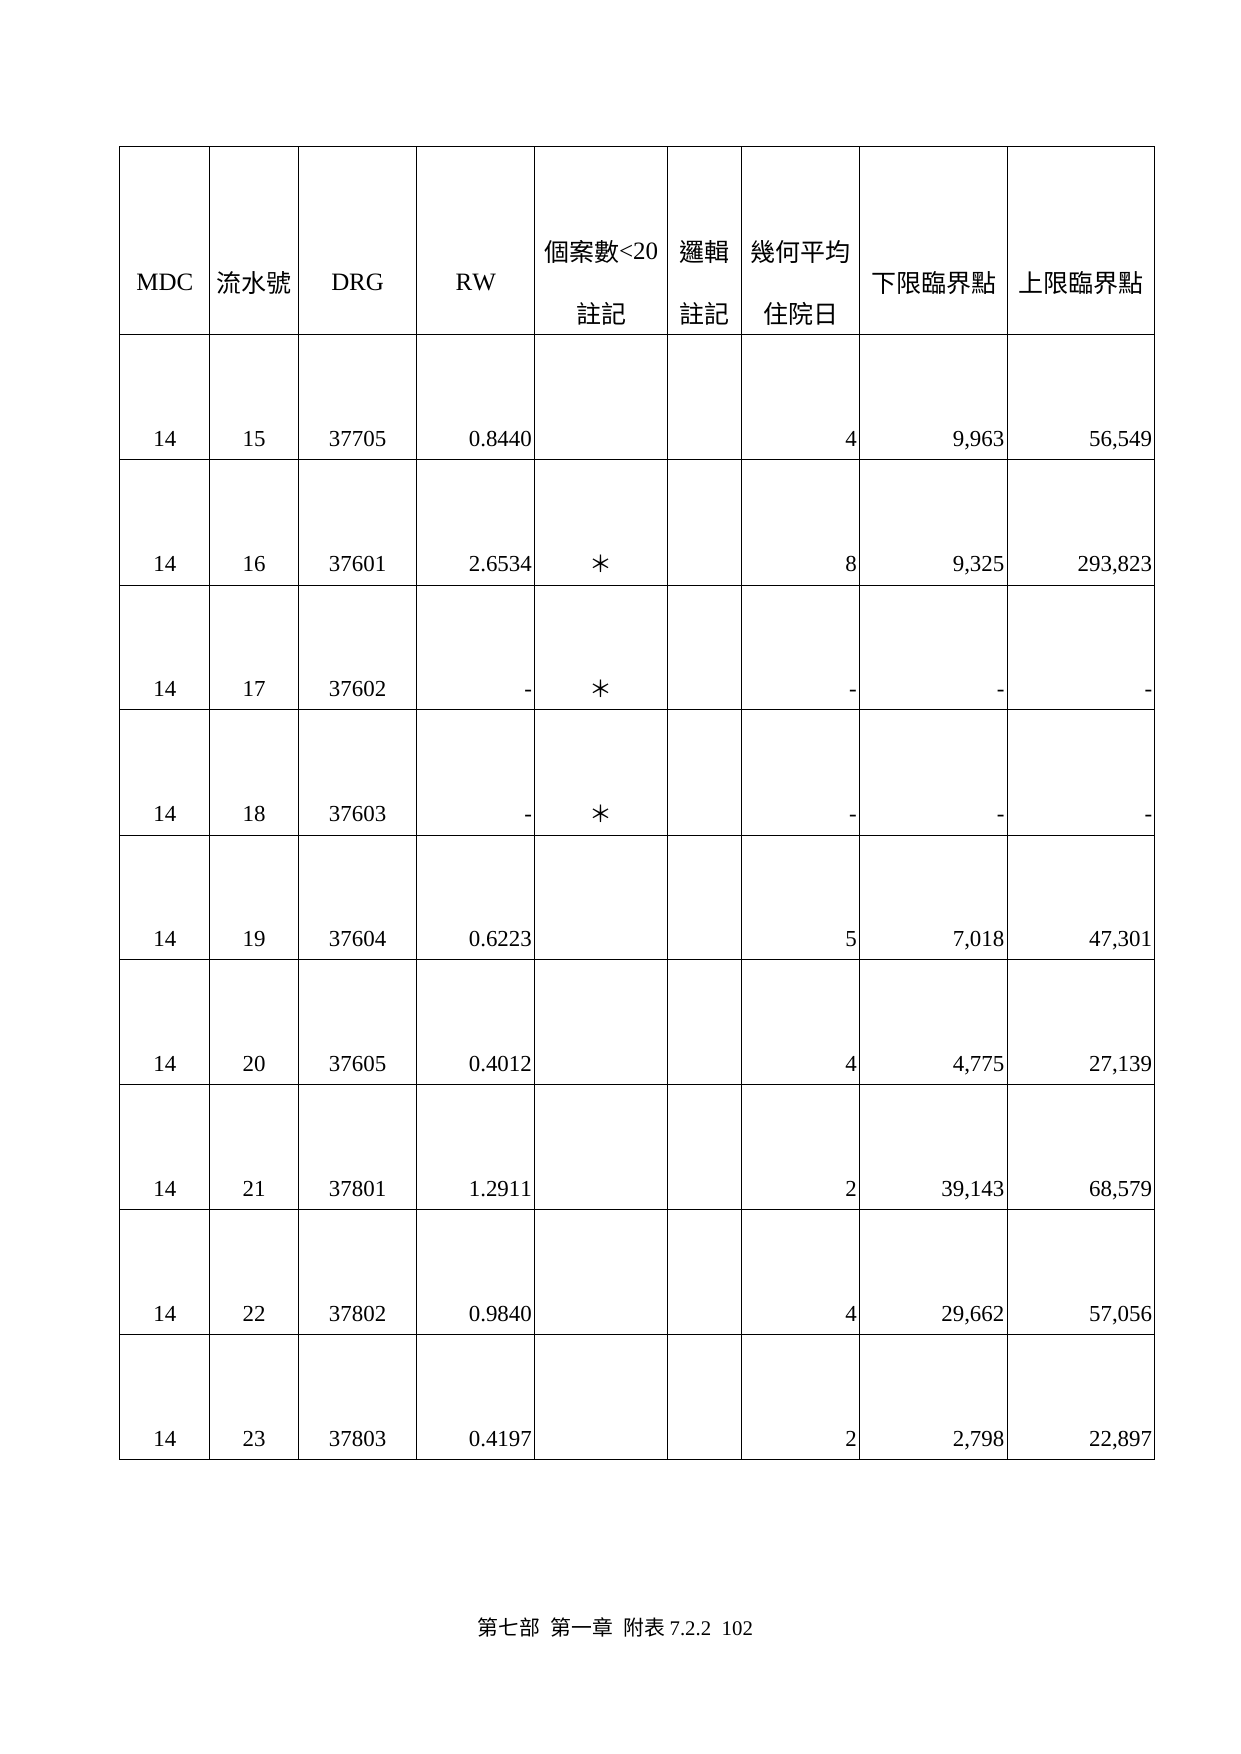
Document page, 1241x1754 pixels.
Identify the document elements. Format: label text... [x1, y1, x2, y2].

table_cell 22,897 [1008, 1335, 1154, 1459]
table_cell 14 [120, 460, 209, 584]
table_cell [535, 335, 667, 459]
table_cell 37601 [299, 460, 416, 584]
table_cell 37803 [299, 1335, 416, 1459]
table_cell 14 [120, 586, 209, 709]
table_cell 21 [210, 1085, 298, 1209]
table_cell 17 [210, 586, 298, 709]
table_cell 14 [120, 1335, 209, 1459]
table_cell 14 [120, 836, 209, 959]
table_header 幾何平均住院日 [742, 147, 859, 334]
table_cell [668, 1335, 741, 1459]
table_cell [535, 1335, 667, 1459]
table_cell 14 [120, 335, 209, 459]
table_cell 37603 [299, 710, 416, 834]
table_header 個案數<20註記 [535, 147, 667, 334]
table_cell 14 [120, 1210, 209, 1334]
table_cell 8 [742, 460, 859, 584]
table_cell 20 [210, 960, 298, 1084]
table_cell 0.6223 [417, 836, 534, 959]
table_header 下限臨界點 [860, 147, 1007, 334]
table_cell 293,823 [1008, 460, 1154, 584]
table_cell [668, 335, 741, 459]
table_cell [668, 586, 741, 709]
table_cell 15 [210, 335, 298, 459]
table_cell 0.9840 [417, 1210, 534, 1334]
table_cell 4 [742, 1210, 859, 1334]
table_cell 57,056 [1008, 1210, 1154, 1334]
table_cell 0.4197 [417, 1335, 534, 1459]
table_cell 4 [742, 960, 859, 1084]
table_header RW [417, 147, 534, 334]
table_cell 37801 [299, 1085, 416, 1209]
table_cell 4,775 [860, 960, 1007, 1084]
table_cell 2.6534 [417, 460, 534, 584]
table_cell 16 [210, 460, 298, 584]
table_cell 2 [742, 1335, 859, 1459]
table_cell [668, 836, 741, 959]
table_cell 7,018 [860, 836, 1007, 959]
table_cell 14 [120, 710, 209, 834]
table_cell 5 [742, 836, 859, 959]
table_cell 37705 [299, 335, 416, 459]
table_cell 37604 [299, 836, 416, 959]
table_cell [668, 1085, 741, 1209]
table_cell [668, 710, 741, 834]
table_cell [668, 460, 741, 584]
table_cell 37802 [299, 1210, 416, 1334]
table_cell 1.2911 [417, 1085, 534, 1209]
table_header 上限臨界點 [1008, 147, 1154, 334]
table_cell [535, 836, 667, 959]
table_cell [535, 1210, 667, 1334]
table_header 流水號 [210, 147, 298, 334]
table_cell ＊ [535, 710, 667, 834]
table_cell - [417, 586, 534, 709]
table_cell [535, 960, 667, 1084]
table_cell 23 [210, 1335, 298, 1459]
table_cell 27,139 [1008, 960, 1154, 1084]
table_cell ＊ [535, 460, 667, 584]
table_cell 9,325 [860, 460, 1007, 584]
table_header 邏輯註記 [668, 147, 741, 334]
table_cell - [1008, 710, 1154, 834]
table_cell 22 [210, 1210, 298, 1334]
table_cell 4 [742, 335, 859, 459]
table_cell 0.8440 [417, 335, 534, 459]
table_cell 29,662 [860, 1210, 1007, 1334]
table_cell 0.4012 [417, 960, 534, 1084]
table_cell - [860, 710, 1007, 834]
table_cell 37602 [299, 586, 416, 709]
table_cell 19 [210, 836, 298, 959]
table_cell - [742, 586, 859, 709]
table_cell 18 [210, 710, 298, 834]
table_cell 56,549 [1008, 335, 1154, 459]
table_cell 9,963 [860, 335, 1007, 459]
table_cell 68,579 [1008, 1085, 1154, 1209]
table_cell ＊ [535, 586, 667, 709]
table_cell - [1008, 586, 1154, 709]
table_cell [668, 960, 741, 1084]
table_cell - [860, 586, 1007, 709]
table_cell - [742, 710, 859, 834]
table_cell 2,798 [860, 1335, 1007, 1459]
table_cell - [417, 710, 534, 834]
table_cell [668, 1210, 741, 1334]
table_cell 14 [120, 960, 209, 1084]
table_cell 2 [742, 1085, 859, 1209]
table_header DRG [299, 147, 416, 334]
table_cell 37605 [299, 960, 416, 1084]
table_header MDC [120, 147, 209, 334]
table_cell 14 [120, 1085, 209, 1209]
table_cell [535, 1085, 667, 1209]
table_cell 47,301 [1008, 836, 1154, 959]
table_cell 39,143 [860, 1085, 1007, 1209]
